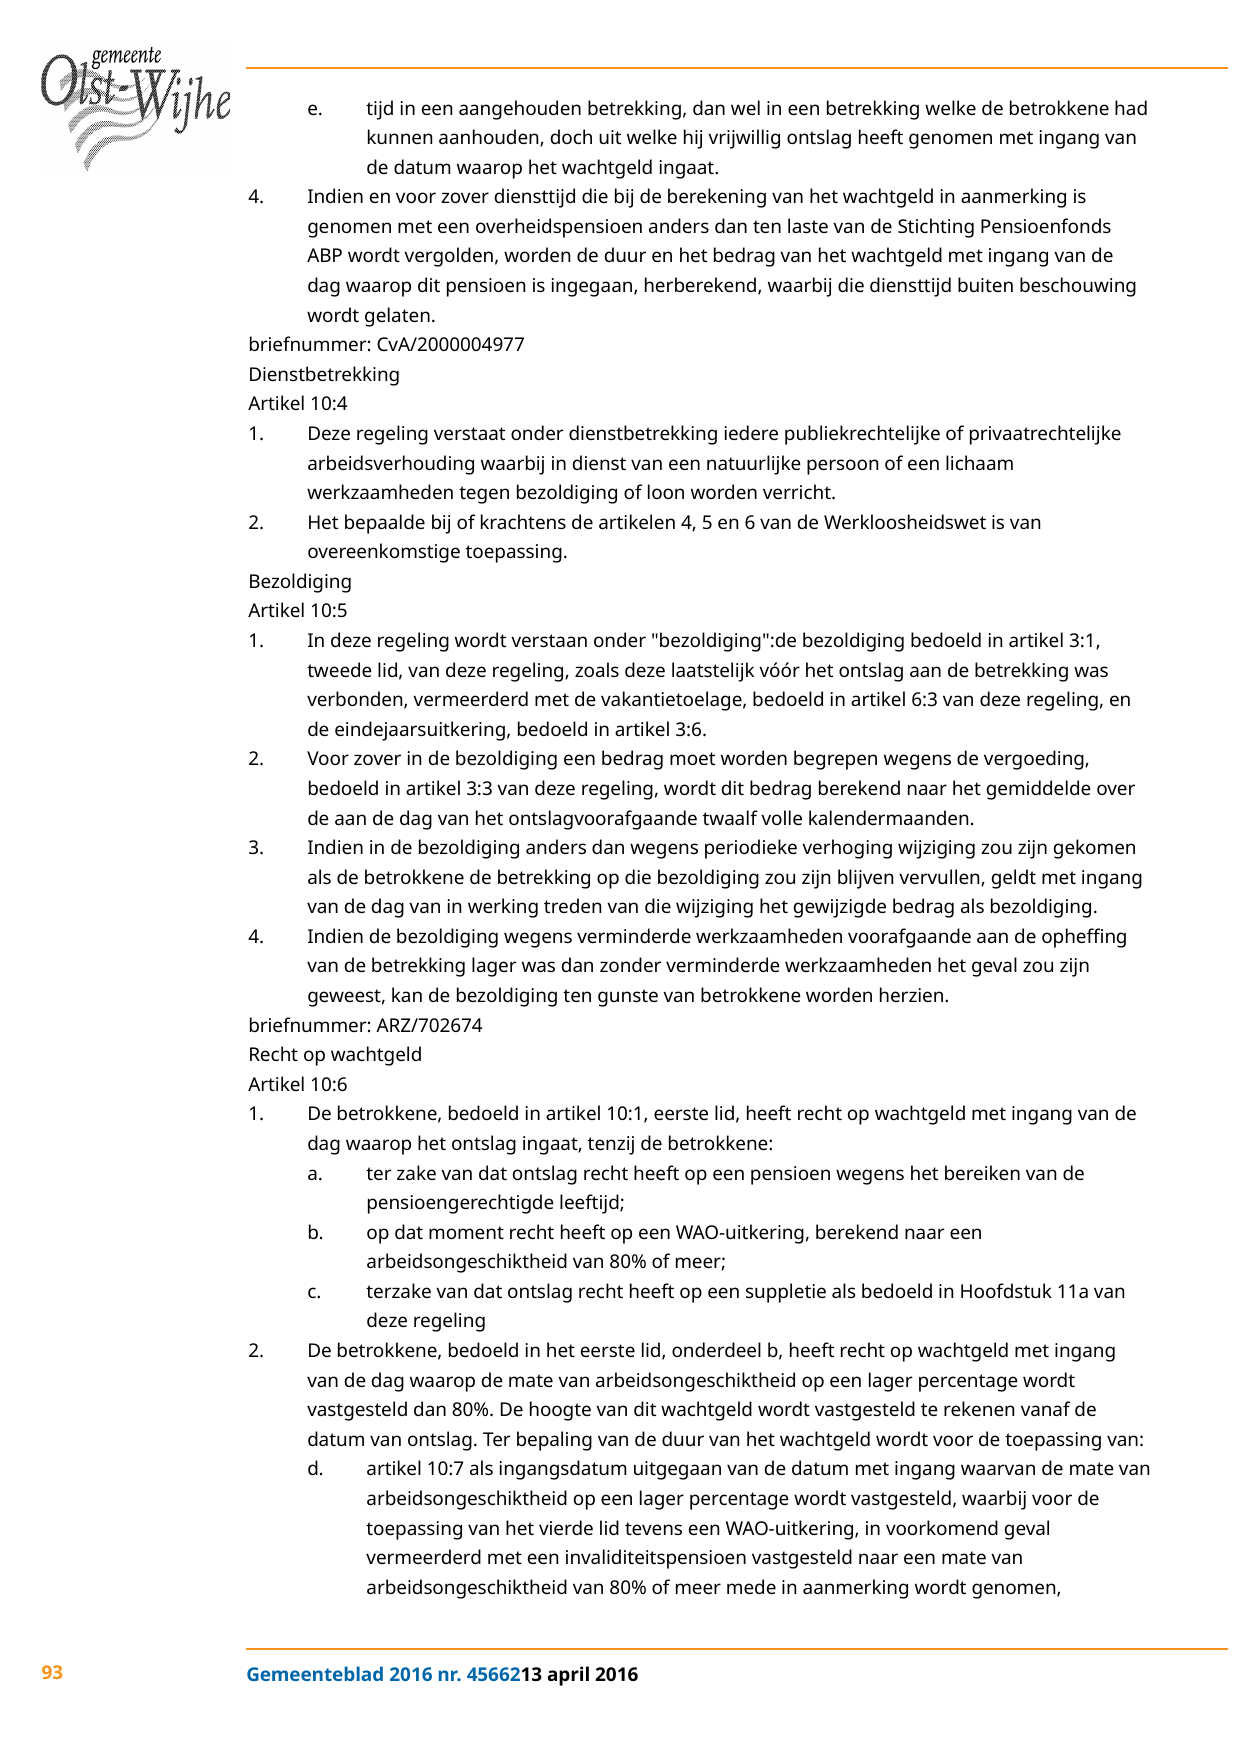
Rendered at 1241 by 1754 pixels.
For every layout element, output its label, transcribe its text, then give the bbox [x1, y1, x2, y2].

list Indien en voor zover diensttijd die bij de berekening van het wachtgeld in aanmerking is genomen met een overheidspensioen anders dan ten laste van de Stichting Pensioenfonds ABP wordt vergolden, worden de duur en het bedrag van het wachtgeld met ingang van de dag waarop dit pensioen is ingegaan, herberekend, waarbij die diensttijd buiten beschouwing wordt gelaten. [248, 183, 1152, 328]
list op dat moment recht heeft op een WAO-uitkering, berekend naar een arbeidsongeschiktheid van 80% of meer; [307, 1219, 1152, 1274]
text Artikel 10:6 [248, 1071, 1152, 1097]
list De betrokkene, bedoeld in artikel 10:1, eerste lid, heeft recht op wachtgeld met ingang van de dag waarop het ontslag ingaat, tenzij de betrokkene: [248, 1101, 1152, 1156]
list artikel 10:7 als ingangsdatum uitgegaan van de datum met ingang waarvan de mate van arbeidsongeschiktheid op een lager percentage wordt vastgesteld, waarbij voor de toepassing van het vierde lid tevens een WAO-uitkering, in voorkomend geval vermeerderd met een invaliditeitspensioen vastgesteld naar een mate van arbeidsongeschiktheid van 80% of meer mede in aanmerking wordt genomen, [307, 1456, 1152, 1600]
text briefnummer: ARZ/702674 [248, 1012, 1152, 1038]
text Artikel 10:4 [248, 391, 1152, 416]
list In deze regeling wordt verstaan onder "bezoldiging":de bezoldiging bedoeld in artikel 3:1, tweede lid, van deze regeling, zoals deze laatstelijk vóór het ontslag aan de betrekking was verbonden, vermeerderd met de vakantietoelage, bedoeld in artikel 6:3 van deze regeling, en de eindejaarsuitkering, bedoeld in artikel 3:6. [248, 627, 1152, 742]
list tijd in een aangehouden betrekking, dan wel in een betrekking welke de betrokkene had kunnen aanhouden, doch uit welke hij vrijwillig ontslag heeft genomen met ingang van de datum waarop het wachtgeld ingaat. [307, 95, 1152, 180]
list Indien in de bezoldiging anders dan wegens periodieke verhoging wijziging zou zijn gekomen als de betrokkene de betrekking op die bezoldiging zou zijn blijven vervullen, geldt met ingang van de dag van in werking treden van die wijziging het gewijzigde bedrag als bezoldiging. [248, 834, 1152, 919]
picture [41, 47, 231, 172]
text Artikel 10:5 [248, 598, 1152, 623]
text briefnummer: CvA/2000004977 [248, 331, 1152, 357]
text Bezoldiging [248, 568, 1152, 594]
list Deze regeling verstaat onder dienstbetrekking iedere publiekrechtelijke of privaatrechtelijke arbeidsverhouding waarbij in dienst van een natuurlijke persoon of een lichaam werkzaamheden tegen bezoldiging of loon worden verricht. [248, 420, 1152, 505]
list terzake van dat ontslag recht heeft op een suppletie als bedoeld in Hoofdstuk 11a van deze regeling [307, 1278, 1152, 1333]
list Indien de bezoldiging wegens verminderde werkzaamheden voorafgaande aan de opheffing van de betrekking lager was dan zonder verminderde werkzaamheden het geval zou zijn geweest, kan de bezoldiging ten gunste van betrokkene worden herzien. [248, 923, 1152, 1008]
list ter zake van dat ontslag recht heeft op een pensioen wegens het bereiken van de pensioengerechtigde leeftijd; [307, 1160, 1152, 1215]
list Het bepaalde bij of krachtens de artikelen 4, 5 en 6 van de Werkloosheidswet is van overeenkomstige toepassing. [248, 509, 1152, 564]
text Recht op wachtgeld [248, 1041, 1152, 1067]
list Voor zover in de bezoldiging een bedrag moet worden begrepen wegens de vergoeding, bedoeld in artikel 3:3 van deze regeling, wordt dit bedrag berekend naar het gemiddelde over de aan de dag van het ontslagvoorafgaande twaalf volle kalendermaanden. [248, 746, 1152, 831]
list De betrokkene, bedoeld in het eerste lid, onderdeel b, heeft recht op wachtgeld met ingang van de dag waarop de mate van arbeidsongeschiktheid op een lager percentage wordt vastgesteld dan 80%. De hoogte van dit wachtgeld wordt vastgesteld te rekenen vanaf de datum van ontslag. Ter bepaling van de duur van het wachtgeld wordt voor de toepassing van: [248, 1337, 1152, 1452]
text Dienstbetrekking [248, 361, 1152, 387]
